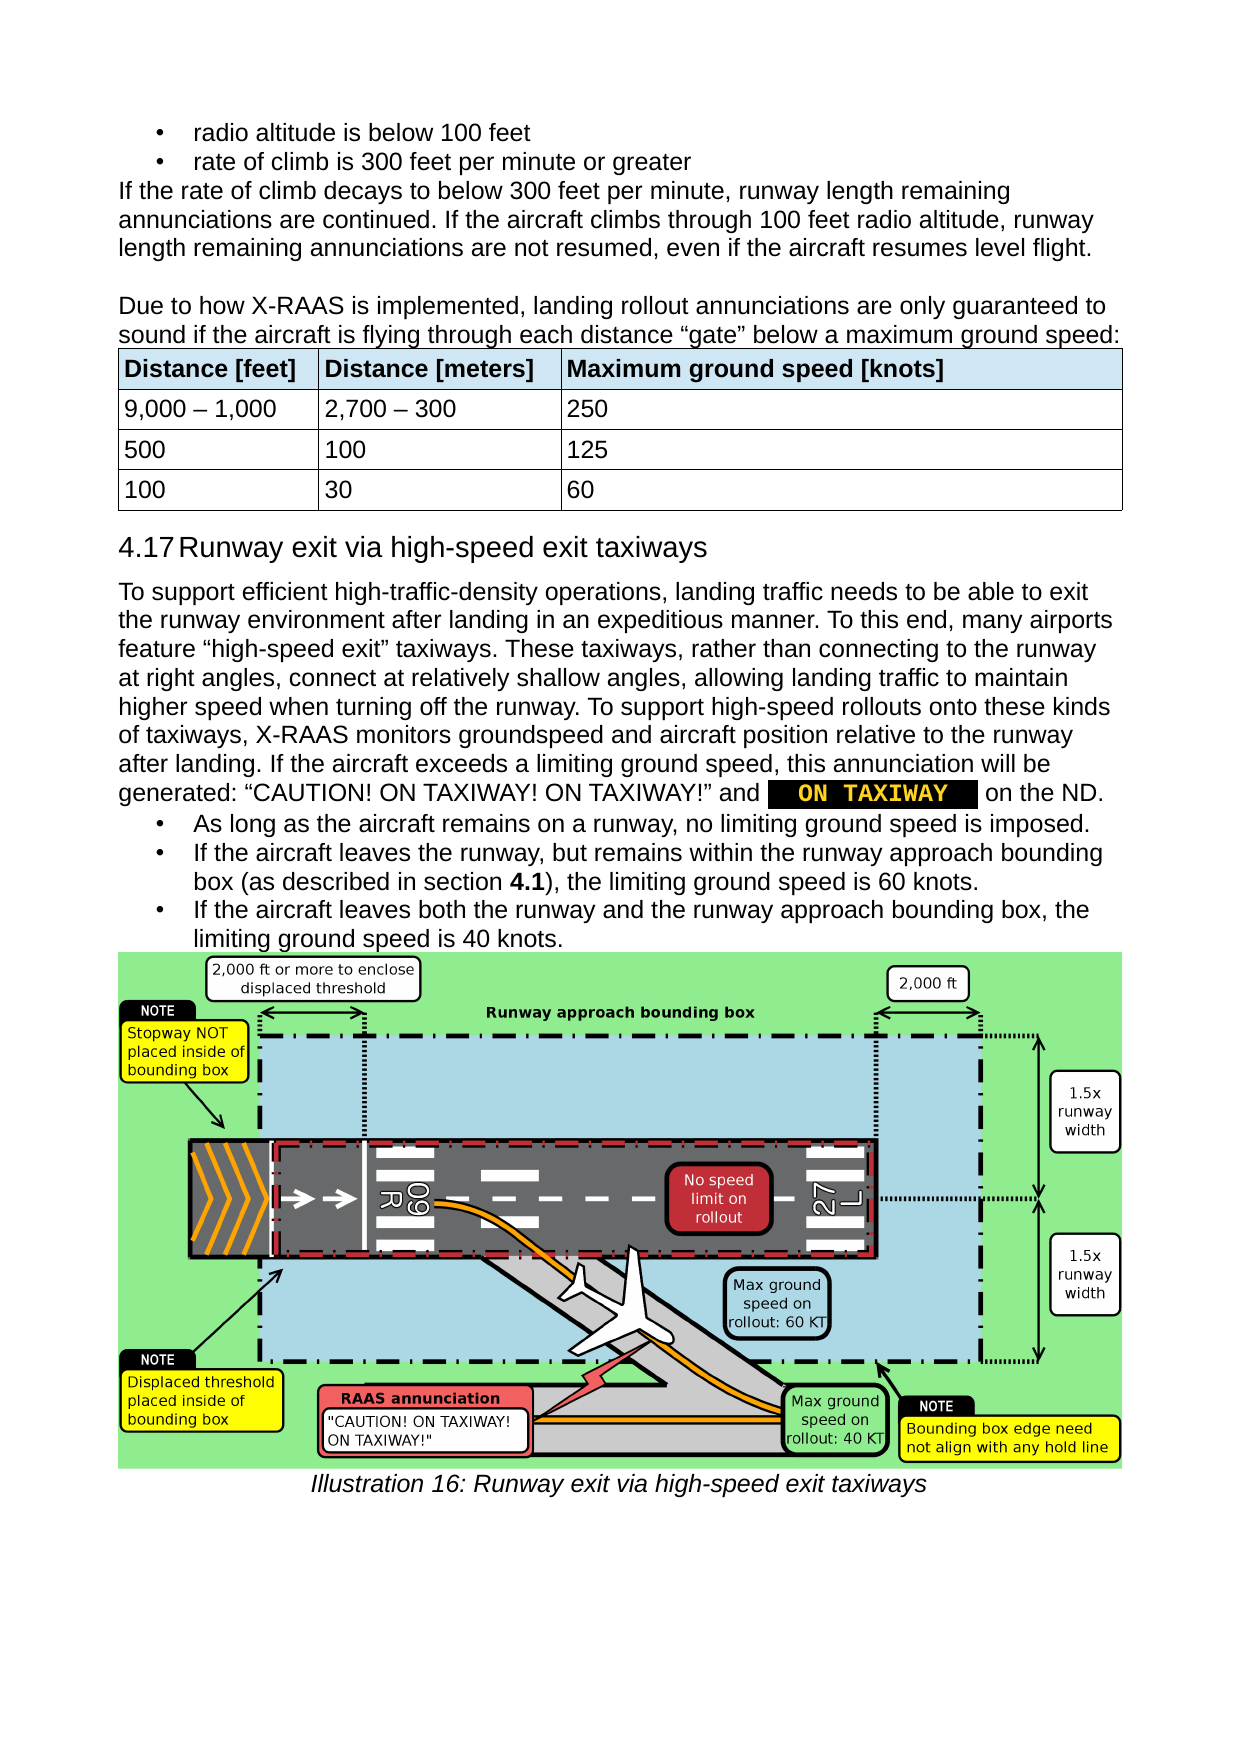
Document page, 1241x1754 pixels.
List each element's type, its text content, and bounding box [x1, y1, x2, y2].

text To support efficient high-traffic-density operations, landing traffic needs to be able to exit the runway environment after landing in an expeditious manner. To this end, many airports feature “high-speed exit” taxiways. These taxiways, rather than connecting to the runway at right angles, connect at relatively shallow angles, allowing landing traffic to maintain higher speed when turning off the runway. To support high-speed rollouts onto these kinds of taxiways, X-RAAS monitors groundspeed and aircraft position relative to the runway after landing. If the aircraft exceeds a limiting ground speed, this annunciation will be generated: “CAUTION! ON TAXIWAY! ON TAXIWAY!” and ON TAXIWAY on the ND. [118, 577, 1122, 809]
text If the rate of climb decays to below 300 feet per minute, runway length remaining annunciations are continued. If the aircraft climbs through 100 feet radio altitude, runway length remaining annunciations are not resumed, even if the aircraft resumes level flight. [118, 176, 1122, 262]
table_cell 100 [119, 470, 318, 509]
table_cell 30 [319, 470, 561, 509]
table_cell 250 [562, 390, 1122, 429]
table_cell 100 [319, 430, 561, 469]
text Illustration 16: Runway exit via high-speed exit taxiways [118, 1469, 1122, 1497]
list If the aircraft leaves both the runway and the runway approach bounding box, the limiting ground speed is 40 knots. [156, 895, 1122, 952]
table_cell 125 [562, 430, 1122, 469]
table_cell 9,000 – 1,000 [119, 390, 318, 429]
table_cell 2,700 – 300 [319, 390, 561, 429]
list radio altitude is below 100 feet [156, 118, 1122, 147]
list rate of climb is 300 feet per minute or greater [156, 147, 1122, 176]
subtitle Runway exit via high-speed exit taxiways [118, 531, 1122, 564]
table_header Distance [feet] [119, 349, 318, 389]
list If the aircraft leaves the runway, but remains within the runway approach bounding box (as described in section 4.1), the limiting ground speed is 60 knots. [156, 838, 1122, 895]
table_header Distance [meters] [319, 349, 561, 389]
table_header Maximum ground speed [knots] [562, 349, 1122, 389]
table_cell 500 [119, 430, 318, 469]
picture [118, 952, 1123, 1469]
text Due to how X-RAAS is implemented, landing rollout annunciations are only guaranteed to sound if the aircraft is flying through each distance “gate” below a maximum ground speed: [118, 291, 1122, 348]
list As long as the aircraft remains on a runway, no limiting ground speed is imposed. [156, 809, 1122, 838]
table_cell 60 [562, 470, 1122, 509]
